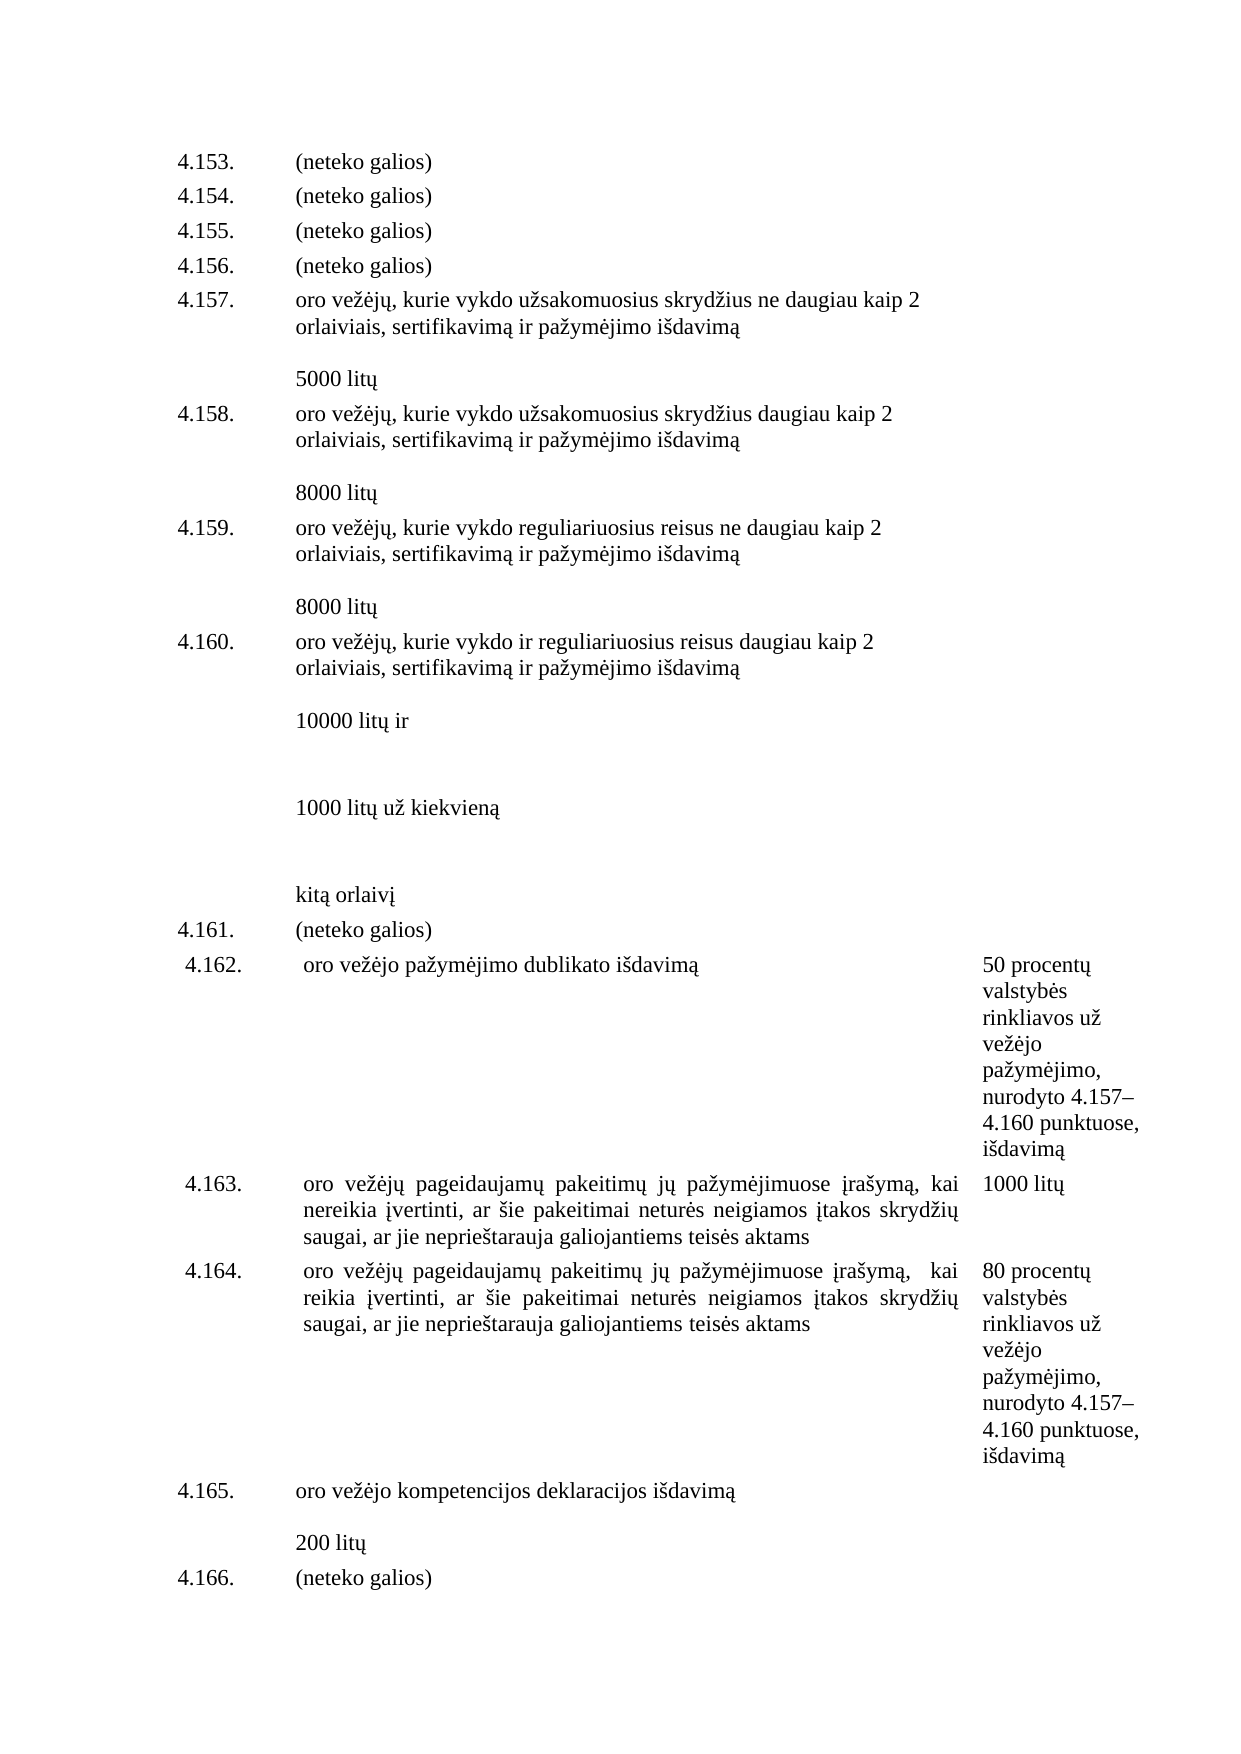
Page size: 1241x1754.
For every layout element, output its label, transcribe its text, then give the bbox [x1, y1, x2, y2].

table_header 50 procentų valstybės rinkliavos už vežėjo pažymėjimo, nurodyto 4.157–4.160 punktuose, išdavimą [971, 951, 1163, 1170]
table_cell 4.163. [174, 1170, 292, 1257]
table_cell 80 procentų valstybės rinkliavos už vežėjo pažymėjimo, nurodyto 4.157–4.160 punktuose, išdavimą [971, 1258, 1163, 1477]
table_cell 1000 litų [971, 1170, 1163, 1257]
table_cell oro vežėjų pageidaujamų pakeitimų jų pažymėjimuose įrašymą, kai reikia įvertinti, ar šie pakeitimai neturės neigiamos įtakos skrydžių saugai, ar jie neprieštarauja galiojantiems teisės aktams [292, 1258, 971, 1477]
text 4.160. oro vežėjų, kurie vykdo ir reguliariuosius reisus daugiau kaip 2 orlaiviais, sertifikavimą ir pažymėjimo išdavimą 10000 litų ir [177, 628, 945, 733]
text 4.156. (neteko galios) [177, 252, 945, 278]
table_cell 4.164. [174, 1258, 292, 1477]
text 4.166. (neteko galios) [177, 1564, 945, 1590]
table_header 4.162. [174, 951, 292, 1170]
text 4.158. oro vežėjų, kurie vykdo užsakomuosius skrydžius daugiau kaip 2 orlaiviais, sertifikavimą ir pažymėjimo išdavimą 8000 litų [177, 400, 945, 506]
table_header oro vežėjo pažymėjimo dublikato išdavimą [292, 951, 971, 1170]
text 4.154. (neteko galios) [177, 182, 945, 209]
text 4.159. oro vežėjų, kurie vykdo reguliariuosius reisus ne daugiau kaip 2 orlaiviais, sertifikavimą ir pažymėjimo išdavimą 8000 litų [177, 514, 945, 619]
text 1000 litų už kiekvieną [177, 741, 945, 821]
table_cell oro vežėjų pageidaujamų pakeitimų jų pažymėjimuose įrašymą, kai nereikia įvertinti, ar šie pakeitimai neturės neigiamos įtakos skrydžių saugai, ar jie neprieštarauja galiojantiems teisės aktams [292, 1170, 971, 1257]
text 4.155. (neteko galios) [177, 217, 945, 243]
text 4.157. oro vežėjų, kurie vykdo užsakomuosius skrydžius ne daugiau kaip 2 orlaiviais, sertifikavimą ir pažymėjimo išdavimą 5000 litų [177, 286, 945, 392]
text 4.153. (neteko galios) [177, 148, 945, 174]
text kitą orlaivį [177, 829, 945, 908]
text 4.161. (neteko galios) [177, 916, 945, 943]
text 4.165. oro vežėjo kompetencijos deklaracijos išdavimą 200 litų [177, 1477, 945, 1556]
